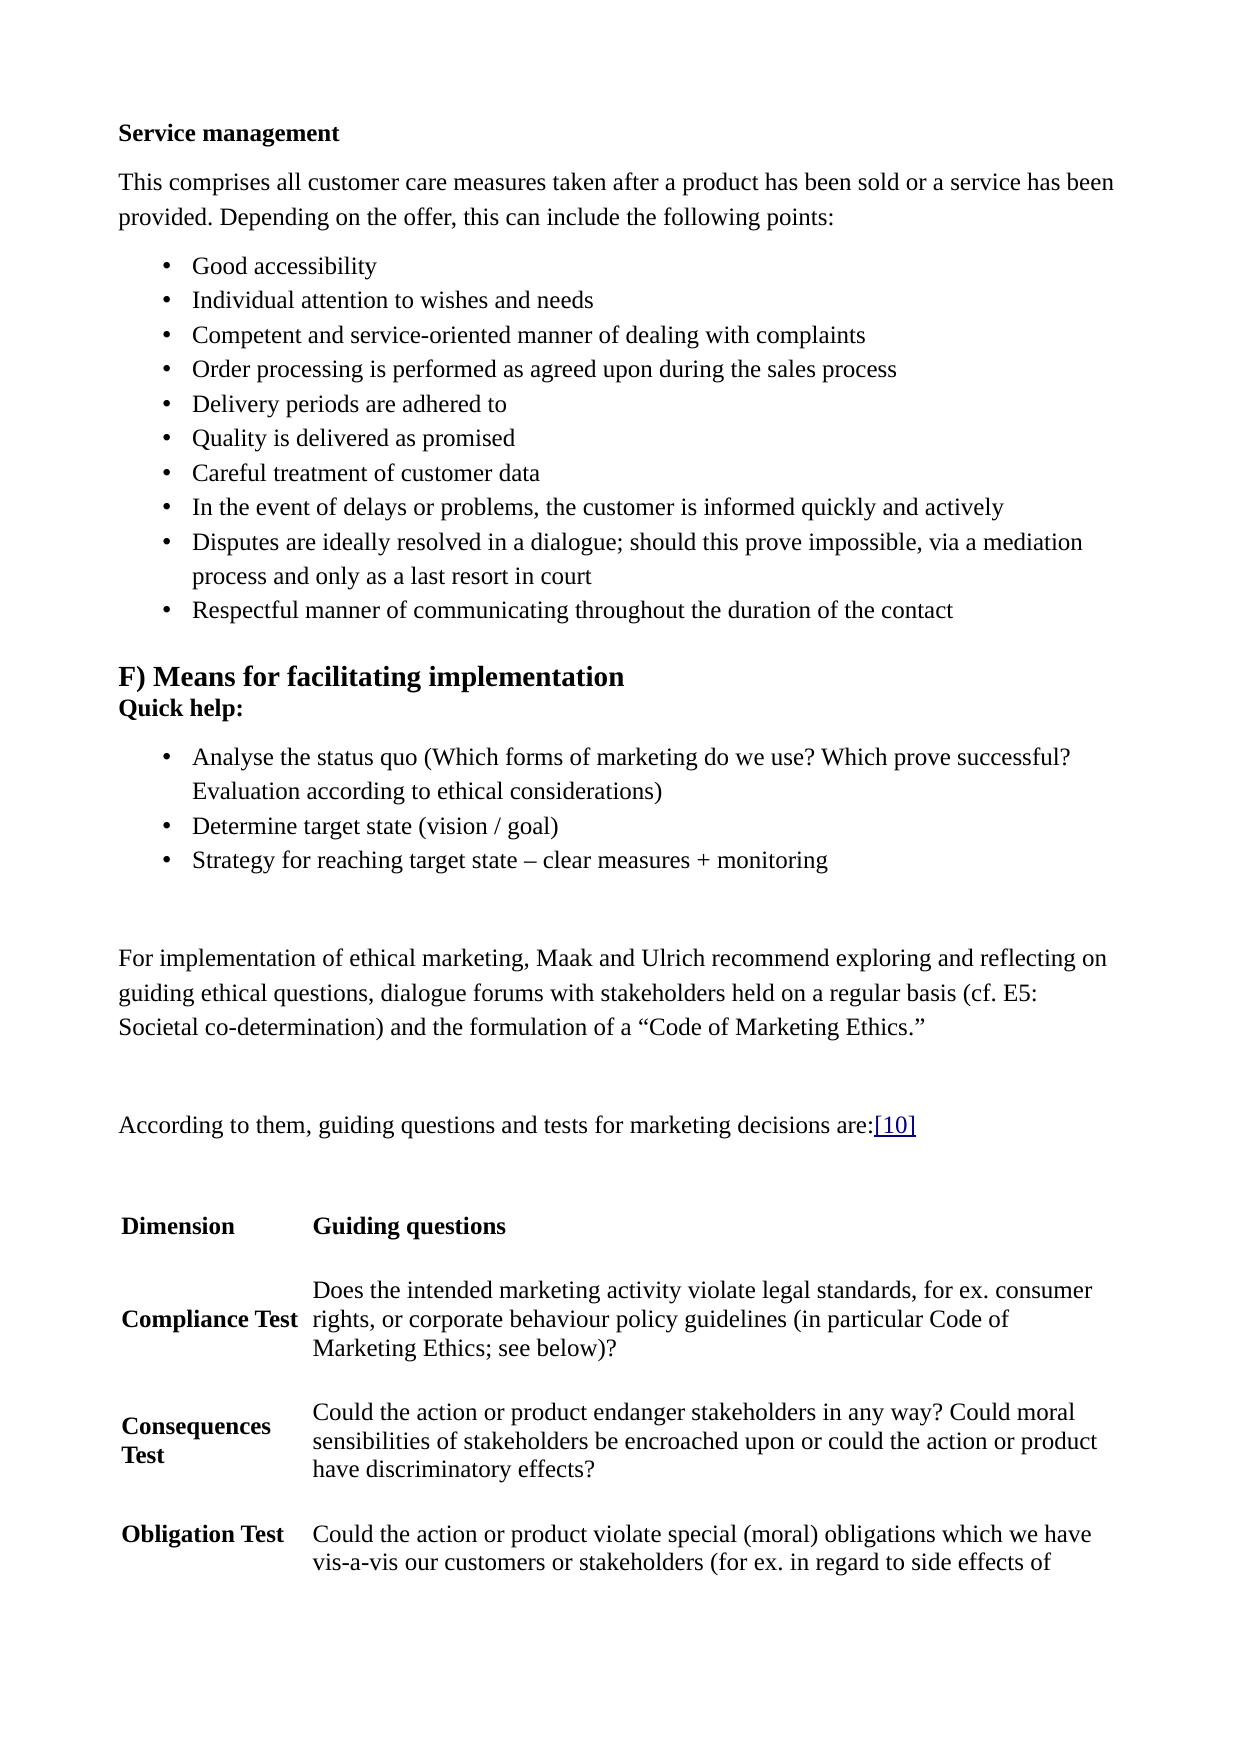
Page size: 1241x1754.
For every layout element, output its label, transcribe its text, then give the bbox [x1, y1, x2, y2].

table_cell Compliance Test [118, 1273, 309, 1394]
table_cell Consequences Test [118, 1394, 309, 1516]
table_header Guiding questions [309, 1209, 1122, 1273]
subtitle F) Means for facilitating implementation [118, 659, 1122, 693]
list Order processing is performed as agreed upon during the sales process [162, 354, 1122, 383]
table_cell Could the action or product violate special (moral) obligations which we have vis-a-vis our customers or stakeholders (for ex. in regard to side effects of [309, 1516, 1122, 1580]
list Delivery periods are adhered to [162, 389, 1122, 417]
list Careful treatment of customer data [162, 458, 1122, 486]
text For implementation of ethical marketing, Maak and Ulrich recommend exploring and reflecting on guiding ethical questions, dialogue forums with stakeholders held on a regular basis (cf. E5: Societal co-determination) and the formulation of a “Code of Marketing Ethics.” [118, 943, 1122, 1041]
list Competent and service-oriented manner of dealing with complaints [162, 320, 1122, 348]
list Respectful manner of communicating throughout the duration of the contact [162, 596, 1122, 624]
table_cell Does the intended marketing activity violate legal standards, for ex. consumer rights, or corporate behaviour policy guidelines (in particular Code of Marketing Ethics; see below)? [309, 1273, 1122, 1394]
list Individual attention to wishes and needs [162, 285, 1122, 314]
list Disputes are ideally resolved in a dialogue; should this prove impossible, via a mediation process and only as a last resort in court [162, 527, 1122, 590]
text This comprises all customer care measures taken after a product has been sold or a service has been provided. Depending on the offer, this can include the following points: [118, 167, 1122, 230]
table_header Dimension [118, 1209, 309, 1273]
list Analyse the status quo (Which forms of marketing do we use? Which prove successful? Evaluation according to ethical considerations) [162, 742, 1122, 805]
text According to them, guiding questions and tests for marketing decisions are:[10] [118, 1110, 1122, 1139]
list Determine target state (vision / goal) [162, 811, 1122, 839]
list Quality is delivered as promised [162, 423, 1122, 452]
list In the event of delays or problems, the customer is informed quickly and actively [162, 492, 1122, 521]
list Strategy for reaching target state – clear measures + monitoring [162, 845, 1122, 874]
table_cell Obligation Test [118, 1516, 309, 1580]
table_cell Could the action or product endanger stakeholders in any way? Could moral sensibilities of stakeholders be encroached upon or could the action or product have discriminatory effects? [309, 1394, 1122, 1516]
text Service management [118, 118, 1122, 147]
text Quick help: [118, 693, 1122, 721]
list Good accessibility [162, 251, 1122, 279]
